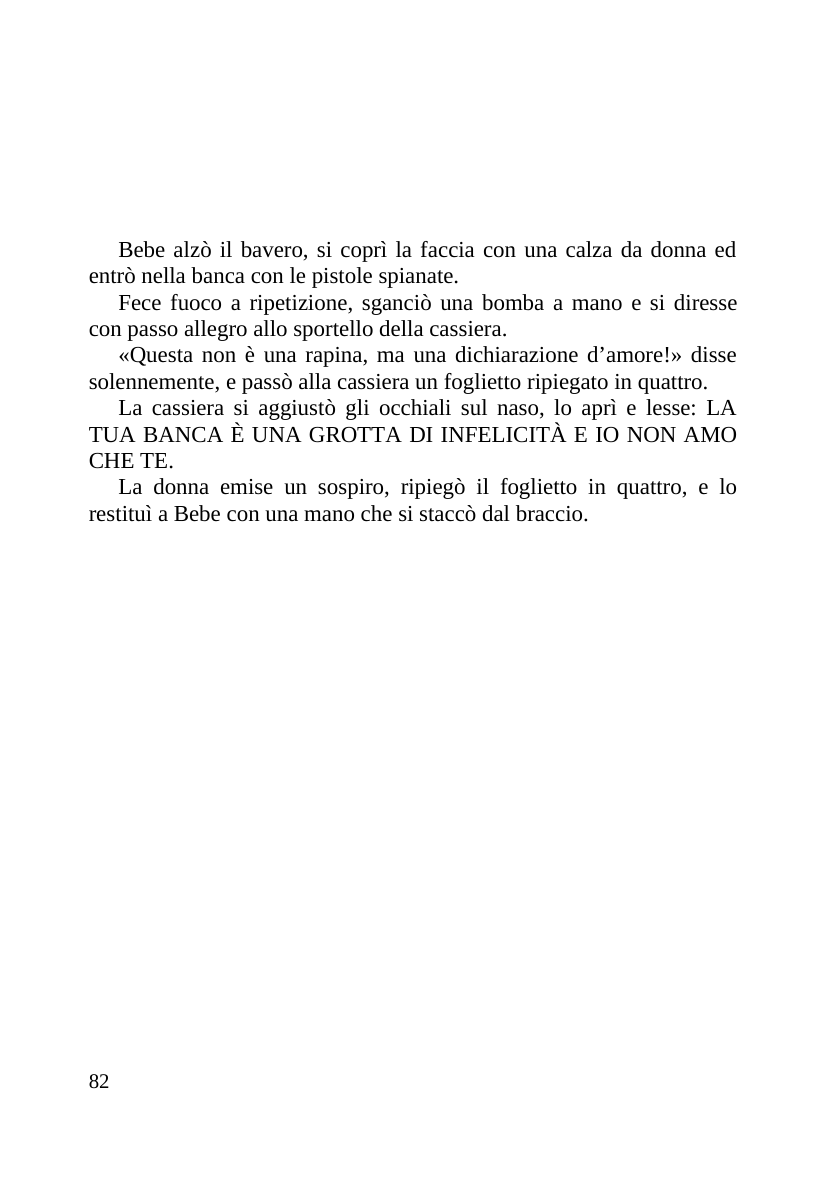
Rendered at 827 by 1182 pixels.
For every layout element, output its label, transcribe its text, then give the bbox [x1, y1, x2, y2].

text Fece fuoco a ripetizione, sganciò una bomba a mano e si diresse con passo allegro allo sportello della cassiera. [88, 289, 738, 342]
text «Questa non è una rapina, ma una dichiarazione d’amore!» disse solennemente, e passò alla cassiera un foglietto ripiegato in quattro. [88, 342, 738, 394]
text Bebe alzò il bavero, si coprì la faccia con una calza da donna ed entrò nella banca con le pistole spianate. [88, 236, 738, 289]
text La donna emise un sospiro, ripiegò il foglietto in quattro, e lo restituì a Bebe con una mano che si staccò dal braccio. [88, 473, 738, 526]
text La cassiera si aggiustò gli occhiali sul naso, lo aprì e lesse: LA TUA BANCA È UNA GROTTA DI INFELICITÀ E IO NON AMO CHE TE. [88, 394, 738, 473]
